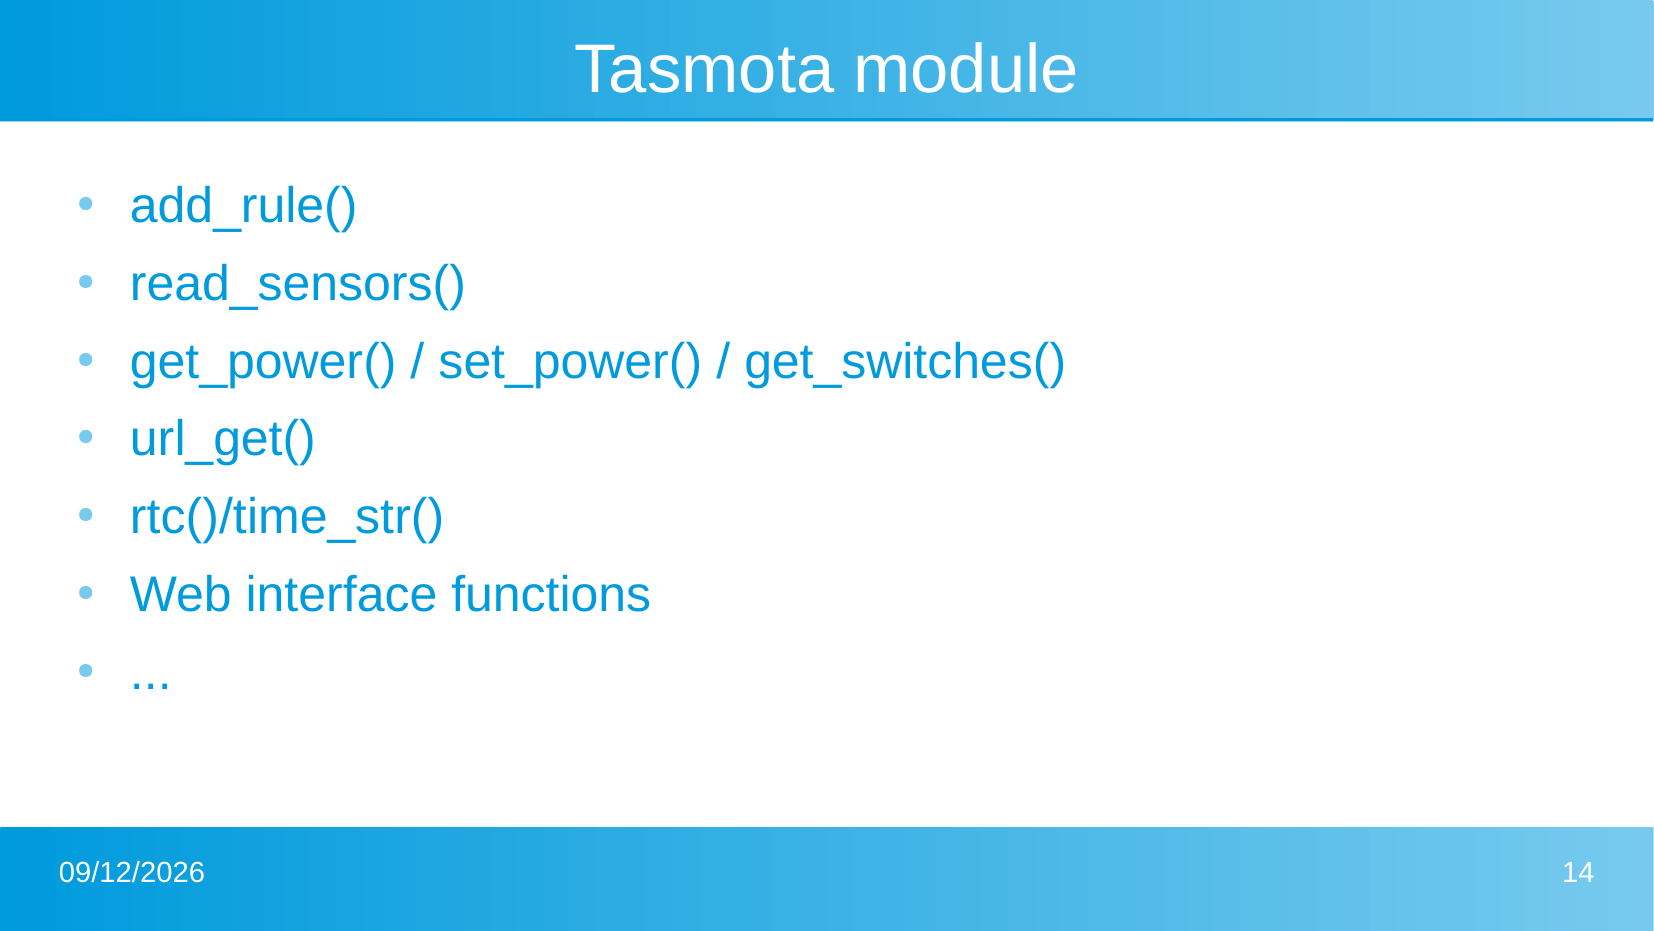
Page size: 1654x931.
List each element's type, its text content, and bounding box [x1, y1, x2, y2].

list add_rule() read_sensors() get_power() / set_power() / get_switches() url_get() rtc()/time_str() Web interface functions ... [59, 177, 1595, 768]
title Tasmota module [59, 29, 1595, 108]
